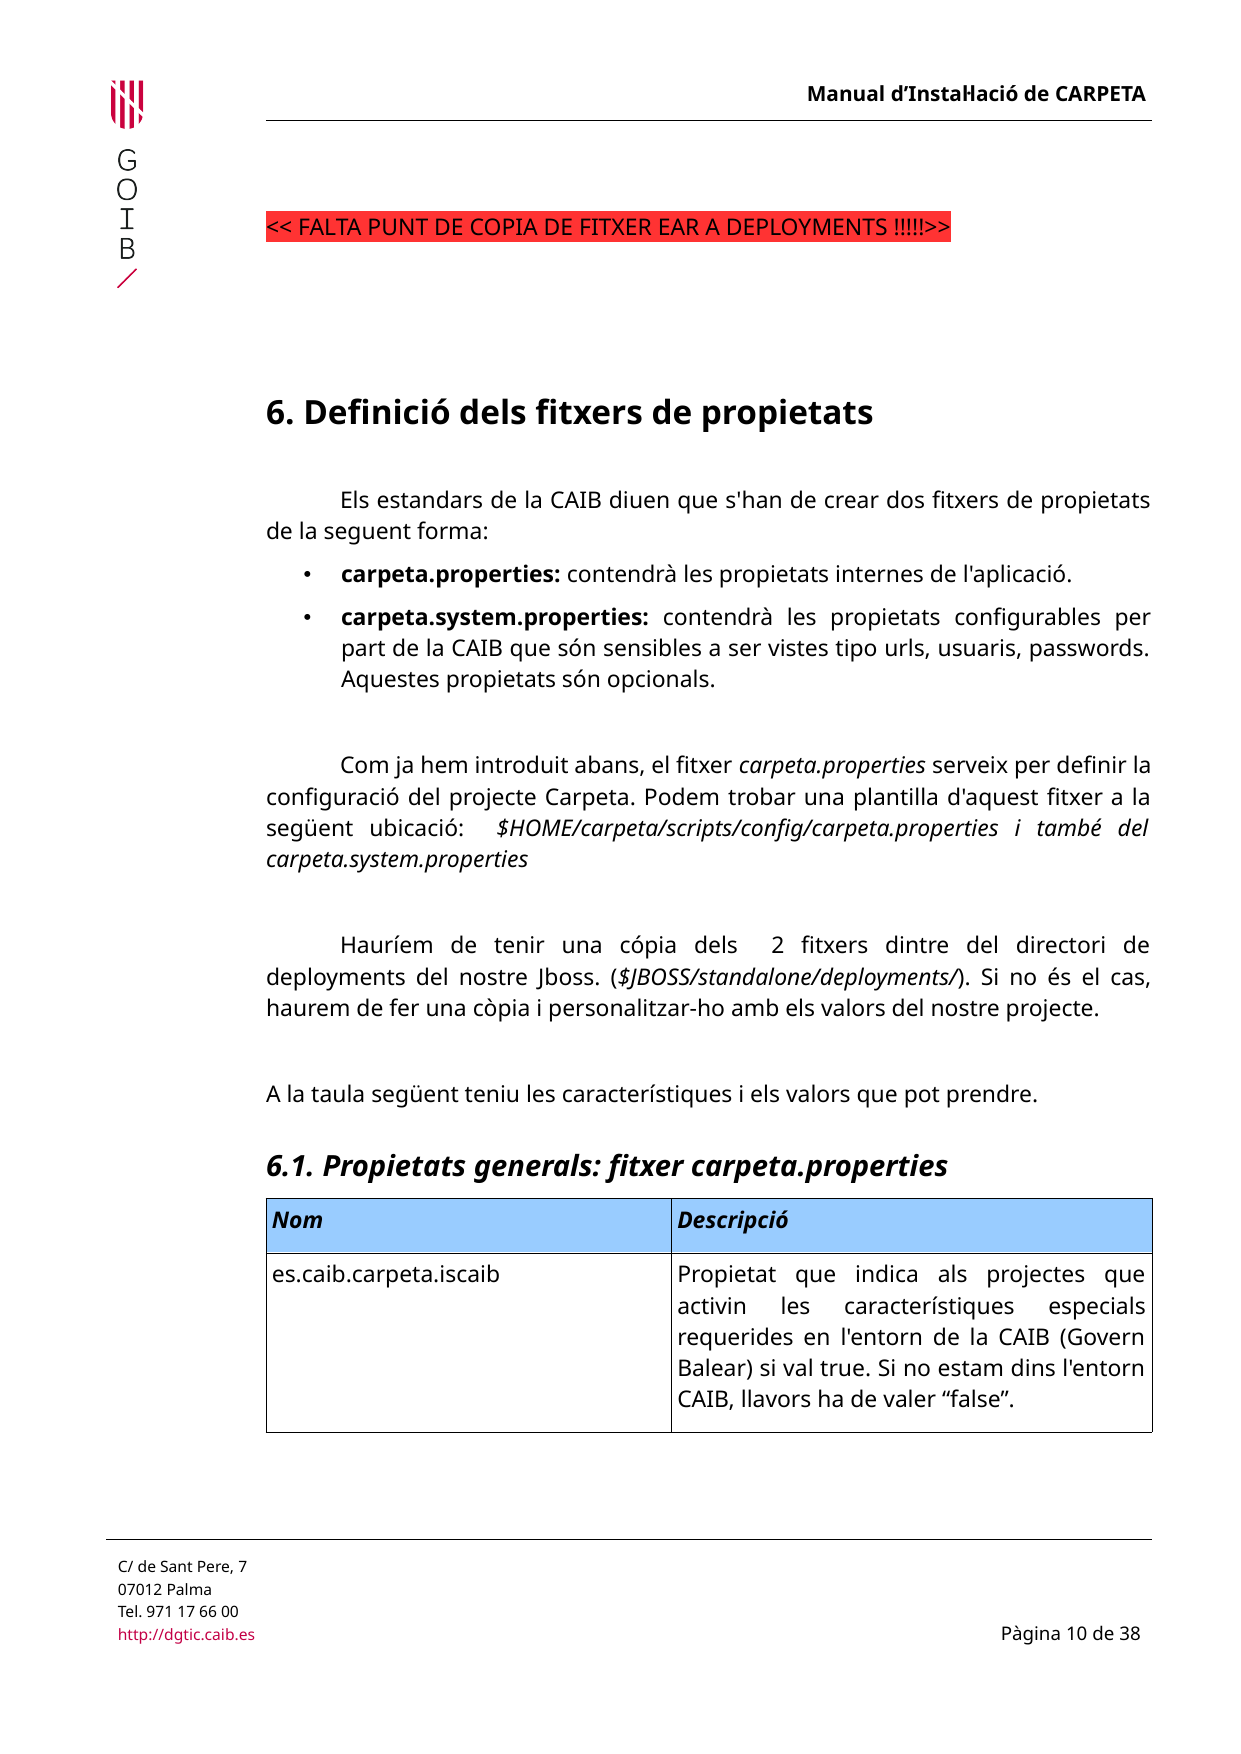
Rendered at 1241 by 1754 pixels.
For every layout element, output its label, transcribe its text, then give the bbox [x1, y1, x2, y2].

table_header Nom [267, 1199, 671, 1252]
table_cell es.caib.carpeta.iscaib [267, 1254, 671, 1432]
list carpeta.system.properties: contendrà les propietats configurables per part de la CAIB que són sensibles a ser vistes tipo urls, usuaris, passwords. Aquestes propietats són opcionals. [303, 601, 1152, 694]
subtitle Definició dels fitxers de propietats [266, 389, 1152, 434]
subtitle Propietats generals: fitxer carpeta.properties [266, 1146, 1152, 1185]
text Com ja hem introduit abans, el fitxer carpeta.properties serveix per definir la configuració del projecte Carpeta. Podem trobar una plantilla d'aquest fitxer a la següent ubicació: $HOME/carpeta/scripts/config/carpeta.properties i també del carpeta.system.properties [266, 749, 1152, 874]
text << FALTA PUNT DE COPIA DE FITXER EAR A DEPLOYMENTS !!!!!>> [266, 211, 1152, 242]
list carpeta.properties: contendrà les propietats internes de l'aplicació. [303, 558, 1152, 589]
table_header Descripció [672, 1199, 1152, 1252]
text A la taula següent teniu les característiques i els valors que pot prendre. [266, 1078, 1152, 1109]
picture [82, 57, 172, 319]
text Els estandars de la CAIB diuen que s'han de crear dos fitxers de propietats de la seguent forma: [266, 483, 1152, 546]
table_cell Propietat que indica als projectes que activin les característiques especials requerides en l'entorn de la CAIB (Govern Balear) si val true. Si no estam dins l'entorn CAIB, llavors ha de valer “false”. [672, 1254, 1152, 1432]
text Hauríem de tenir una cópia dels 2 fitxers dintre del directori de deployments del nostre Jboss. ($JBOSS/standalone/deployments/). Si no és el cas, haurem de fer una còpia i personalitzar-ho amb els valors del nostre projecte. [266, 929, 1152, 1023]
